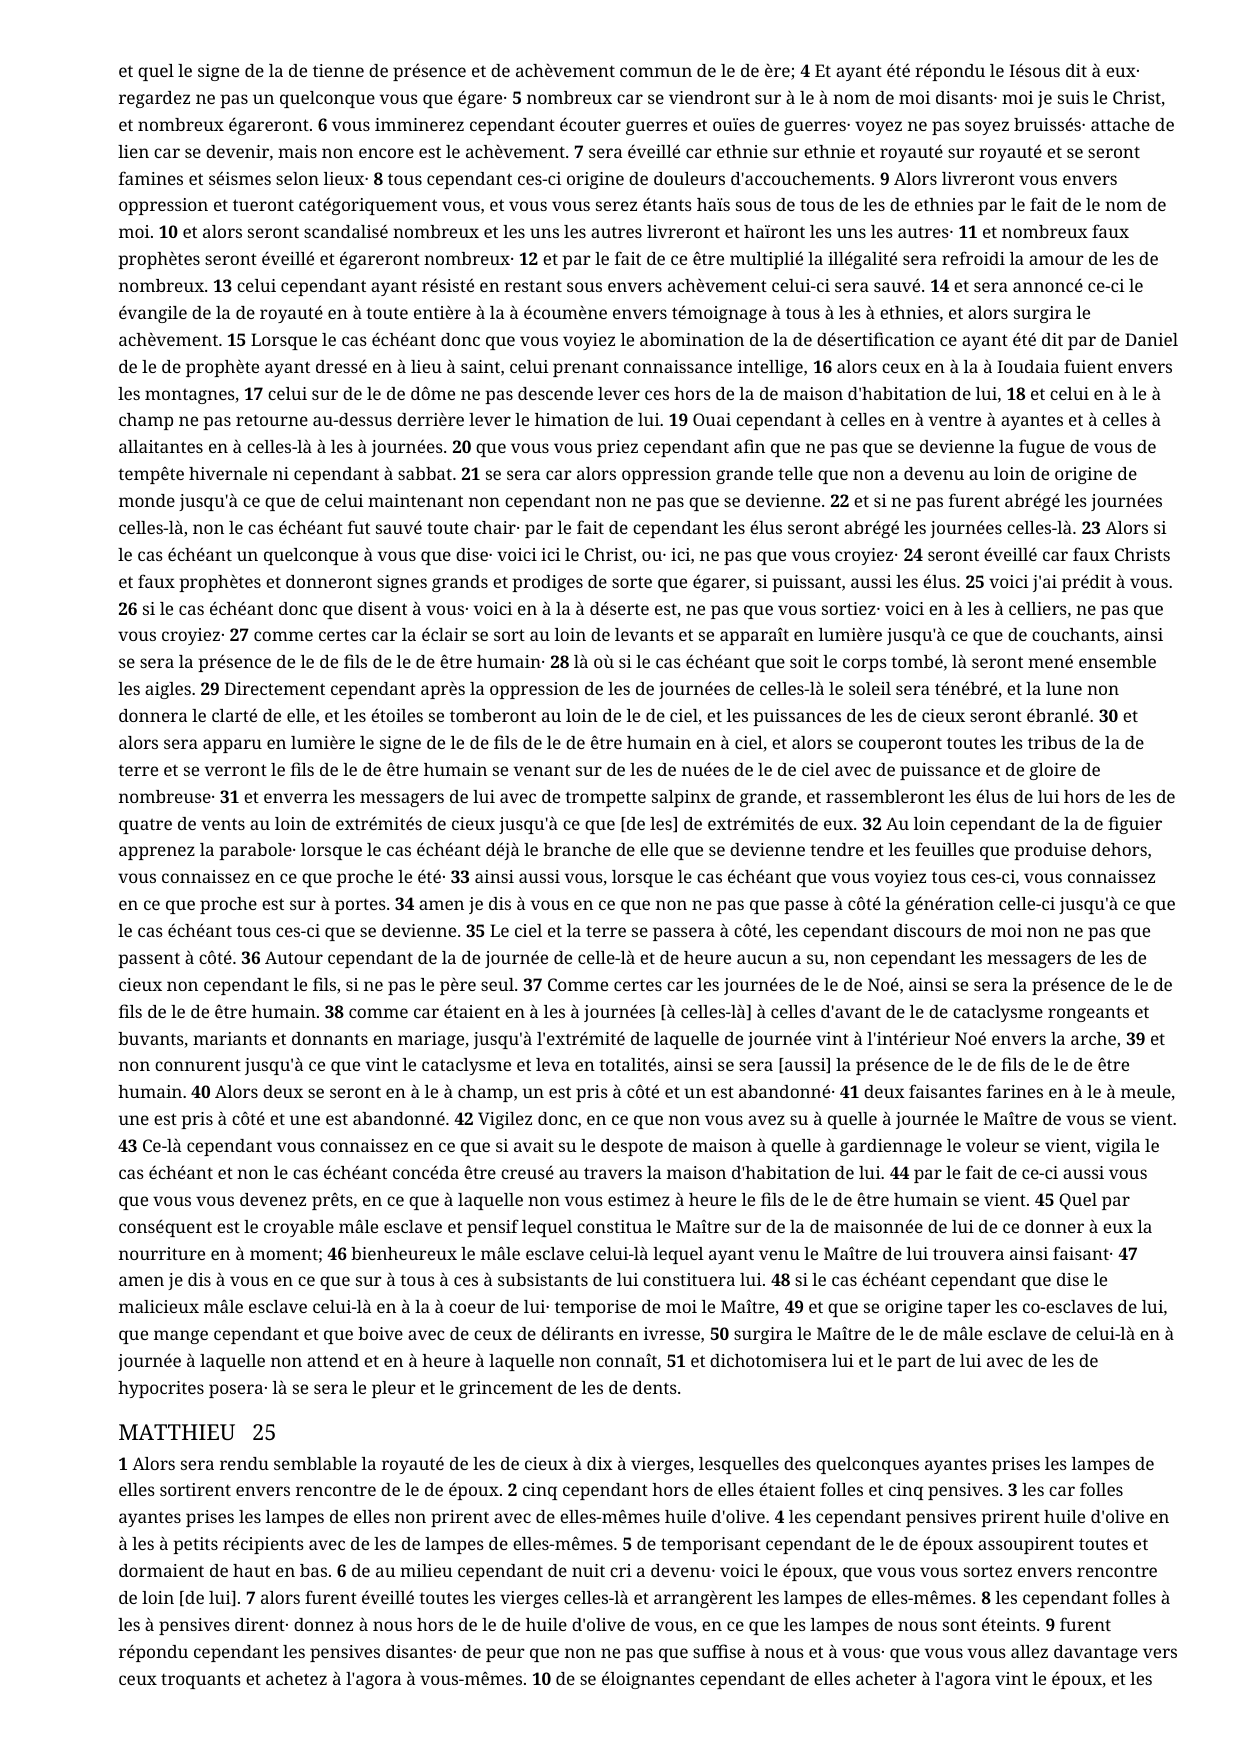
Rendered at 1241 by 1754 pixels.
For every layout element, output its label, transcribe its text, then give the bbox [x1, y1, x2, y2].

text et quel le signe de la de tienne de présence et de achèvement commun de le de ère; 4 Et ayant été répondu le Iésous dit à eux· regardez ne pas un quelconque vous que égare· 5 nombreux car se viendront sur à le à nom de moi disants· moi je suis le Christ, et nombreux égareront. 6 vous imminerez cependant écouter guerres et ouïes de guerres· voyez ne pas soyez bruissés· attache de lien car se devenir, mais non encore est le achèvement. 7 sera éveillé car ethnie sur ethnie et royauté sur royauté et se seront famines et séismes selon lieux· 8 tous cependant ces-ci origine de douleurs d'accouchements. 9 Alors livreront vous envers oppression et tueront catégoriquement vous, et vous vous serez étants haïs sous de tous de les de ethnies par le fait de le nom de moi. 10 et alors seront scandalisé nombreux et les uns les autres livreront et haïront les uns les autres· 11 et nombreux faux prophètes seront éveillé et égareront nombreux· 12 et par le fait de ce être multiplié la illégalité sera refroidi la amour de les de nombreux. 13 celui cependant ayant résisté en restant sous envers achèvement celui-ci sera sauvé. 14 et sera annoncé ce-ci le évangile de la de royauté en à toute entière à la à écoumène envers témoignage à tous à les à ethnies, et alors surgira le achèvement. 15 Lorsque le cas échéant donc que vous voyiez le abomination de la de désertification ce ayant été dit par de Daniel de le de prophète ayant dressé en à lieu à saint, celui prenant connaissance intellige, 16 alors ceux en à la à Ioudaia fuient envers les montagnes, 17 celui sur de le de dôme ne pas descende lever ces hors de la de maison d'habitation de lui, 18 et celui en à le à champ ne pas retourne au-dessus derrière lever le himation de lui. 19 Ouai cependant à celles en à ventre à ayantes et à celles à allaitantes en à celles-là à les à journées. 20 que vous vous priez cependant afin que ne pas que se devienne la fugue de vous de tempête hivernale ni cependant à sabbat. 21 se sera car alors oppression grande telle que non a devenu au loin de origine de monde jusqu'à ce que de celui maintenant non cependant non ne pas que se devienne. 22 et si ne pas furent abrégé les journées celles-là, non le cas échéant fut sauvé toute chair· par le fait de cependant les élus seront abrégé les journées celles-là. 23 Alors si le cas échéant un quelconque à vous que dise· voici ici le Christ, ou· ici, ne pas que vous croyiez· 24 seront éveillé car faux Christs et faux prophètes et donneront signes grands et prodiges de sorte que égarer, si puissant, aussi les élus. 25 voici j'ai prédit à vous. 26 si le cas échéant donc que disent à vous· voici en à la à déserte est, ne pas que vous sortiez· voici en à les à celliers, ne pas que vous croyiez· 27 comme certes car la éclair se sort au loin de levants et se apparaît en lumière jusqu'à ce que de couchants, ainsi se sera la présence de le de fils de le de être humain· 28 là où si le cas échéant que soit le corps tombé, là seront mené ensemble les aigles. 29 Directement cependant après la oppression de les de journées de celles-là le soleil sera ténébré, et la lune non donnera le clarté de elle, et les étoiles se tomberont au loin de le de ciel, et les puissances de les de cieux seront ébranlé. 30 et alors sera apparu en lumière le signe de le de fils de le de être humain en à ciel, et alors se couperont toutes les tribus de la de terre et se verront le fils de le de être humain se venant sur de les de nuées de le de ciel avec de puissance et de gloire de nombreuse· 31 et enverra les messagers de lui avec de trompette salpinx de grande, et rassembleront les élus de lui hors de les de quatre de vents au loin de extrémités de cieux jusqu'à ce que [de les] de extrémités de eux. 32 Au loin cependant de la de figuier apprenez la parabole· lorsque le cas échéant déjà le branche de elle que se devienne tendre et les feuilles que produise dehors, vous connaissez en ce que proche le été· 33 ainsi aussi vous, lorsque le cas échéant que vous voyiez tous ces-ci, vous connaissez en ce que proche est sur à portes. 34 amen je dis à vous en ce que non ne pas que passe à côté la génération celle-ci jusqu'à ce que le cas échéant tous ces-ci que se devienne. 35 Le ciel et la terre se passera à côté, les cependant discours de moi non ne pas que passent à côté. 36 Autour cependant de la de journée de celle-là et de heure aucun a su, non cependant les messagers de les de cieux non cependant le fils, si ne pas le père seul. 37 Comme certes car les journées de le de Noé, ainsi se sera la présence de le de fils de le de être humain. 38 comme car étaient en à les à journées [à celles-là] à celles d'avant de le de cataclysme rongeants et buvants, mariants et donnants en mariage, jusqu'à l'extrémité de laquelle de journée vint à l'intérieur Noé envers la arche, 39 et non connurent jusqu'à ce que vint le cataclysme et leva en totalités, ainsi se sera [aussi] la présence de le de fils de le de être humain. 40 Alors deux se seront en à le à champ, un est pris à côté et un est abandonné· 41 deux faisantes farines en à le à meule, une est pris à côté et une est abandonné. 42 Vigilez donc, en ce que non vous avez su à quelle à journée le Maître de vous se vient. 43 Ce-là cependant vous connaissez en ce que si avait su le despote de maison à quelle à gardiennage le voleur se vient, vigila le cas échéant et non le cas échéant concéda être creusé au travers la maison d'habitation de lui. 44 par le fait de ce-ci aussi vous que vous vous devenez prêts, en ce que à laquelle non vous estimez à heure le fils de le de être humain se vient. 45 Quel par conséquent est le croyable mâle esclave et pensif lequel constitua le Maître sur de la de maisonnée de lui de ce donner à eux la nourriture en à moment; 46 bienheureux le mâle esclave celui-là lequel ayant venu le Maître de lui trouvera ainsi faisant· 47 amen je dis à vous en ce que sur à tous à ces à subsistants de lui constituera lui. 48 si le cas échéant cependant que dise le malicieux mâle esclave celui-là en à la à coeur de lui· temporise de moi le Maître, 49 et que se origine taper les co-esclaves de lui, que mange cependant et que boive avec de ceux de délirants en ivresse, 50 surgira le Maître de le de mâle esclave de celui-là en à journée à laquelle non attend et en à heure à laquelle non connaît, 51 et dichotomisera lui et le part de lui avec de les de hypocrites posera· là se sera le pleur et le grincement de les de dents. [118, 59, 1181, 1399]
text 1 Alors sera rendu semblable la royauté de les de cieux à dix à vierges, lesquelles des quelconques ayantes prises les lampes de elles sortirent envers rencontre de le de époux. 2 cinq cependant hors de elles étaient folles et cinq pensives. 3 les car folles ayantes prises les lampes de elles non prirent avec de elles-mêmes huile d'olive. 4 les cependant pensives prirent huile d'olive en à les à petits récipients avec de les de lampes de elles-mêmes. 5 de temporisant cependant de le de époux assoupirent toutes et dormaient de haut en bas. 6 de au milieu cependant de nuit cri a devenu· voici le époux, que vous vous sortez envers rencontre de loin [de lui]. 7 alors furent éveillé toutes les vierges celles-là et arrangèrent les lampes de elles-mêmes. 8 les cependant folles à les à pensives dirent· donnez à nous hors de le de huile d'olive de vous, en ce que les lampes de nous sont éteints. 9 furent répondu cependant les pensives disantes· de peur que non ne pas que suffise à nous et à vous· que vous vous allez davantage vers ceux troquants et achetez à l'agora à vous-mêmes. 10 de se éloignantes cependant de elles acheter à l'agora vint le époux, et les [118, 1452, 1181, 1690]
text MATTHIEU 25 [118, 1417, 1181, 1447]
